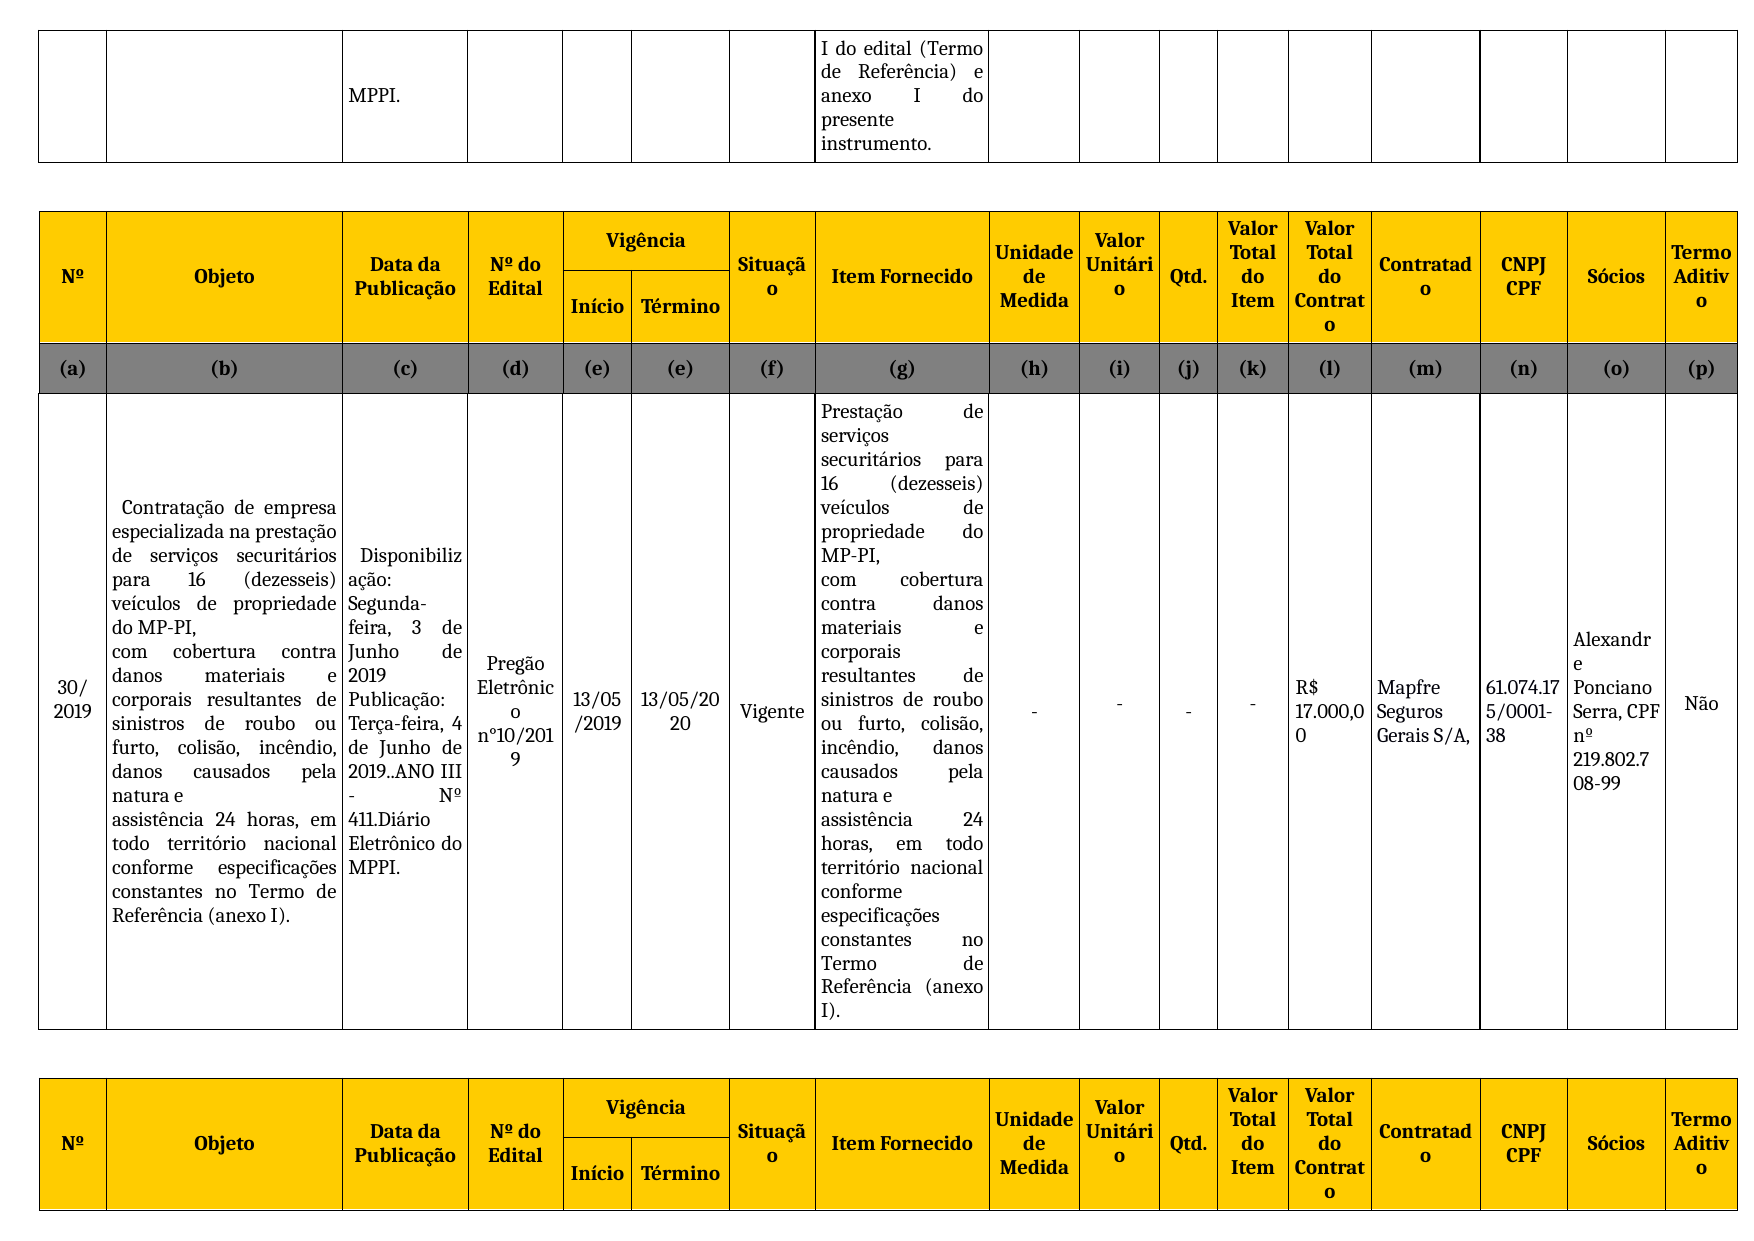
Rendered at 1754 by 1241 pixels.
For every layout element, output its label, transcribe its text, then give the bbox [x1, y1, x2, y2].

table_cell (e) [632, 344, 729, 393]
table_header Item Fornecido [816, 1079, 989, 1209]
table_cell - [989, 31, 1079, 162]
table_cell Prestação de serviços securitários para 16 (dezesseis) veículos de propriedade do MP-PI, com cobertura contra danos materiais e corporais resultantes de sinistros de roubo ou furto, colisão, incêndio, danos causados pela natura e assistência 24 horas, em todo território nacional conforme especificações constantes no Termo de Referência (anexo I). [816, 394, 988, 1029]
table_header Valor Total do Item [1218, 212, 1288, 342]
table_cell MPPI. [343, 31, 467, 162]
table_cell [1481, 31, 1567, 162]
table_cell - [1218, 31, 1288, 162]
table_header Vigência [564, 212, 729, 270]
table_header Sócios [1568, 1079, 1665, 1209]
table_cell [1666, 31, 1737, 162]
table_cell (h) [990, 344, 1079, 393]
table_cell R$ 17.000,00 [1289, 394, 1371, 1029]
table_cell - [1160, 394, 1217, 1029]
table_header Valor Total do Contrato [1289, 212, 1371, 342]
table_header Valor Total do Item [1218, 1079, 1288, 1209]
table_header CNPJ CPF [1481, 212, 1567, 342]
table_header Nº do Edital [469, 212, 563, 342]
table_header Objeto [107, 212, 342, 342]
table_cell (j) [1160, 344, 1217, 393]
table_header Qtd. [1160, 1079, 1217, 1209]
table_cell [107, 31, 342, 162]
table_header Valor Total do Contrato [1289, 1079, 1371, 1209]
table_cell (e) [564, 344, 631, 393]
table_header Data da Publicação [343, 1079, 468, 1209]
table_cell (k) [1218, 344, 1288, 393]
table_cell (f) [730, 344, 815, 393]
table_cell - [989, 394, 1079, 1029]
table_cell - [1080, 31, 1159, 162]
table_header Valor Unitário [1080, 212, 1159, 342]
table_cell Vigente [730, 394, 814, 1029]
table_header Valor Unitário [1080, 1079, 1159, 1209]
table_cell (a) [40, 344, 106, 393]
table_cell Não [1666, 394, 1737, 1029]
table_header Termo Aditivo [1666, 1079, 1737, 1209]
table_header Situação [730, 212, 815, 342]
table_cell (m) [1372, 344, 1480, 393]
table_cell Início [564, 1138, 631, 1209]
table_cell Pregão Eletrônico n°10/2019 [468, 394, 562, 1029]
table_cell (c) [343, 344, 468, 393]
table_cell [632, 31, 729, 162]
table_cell Término [632, 1138, 729, 1209]
table_header Contratado [1372, 1079, 1480, 1209]
table_header Unidade de Medida [990, 212, 1079, 342]
table_header Nº [40, 212, 106, 342]
table_cell [563, 31, 631, 162]
table_cell (p) [1666, 344, 1737, 393]
table_cell [1372, 31, 1479, 162]
table_cell [1568, 31, 1665, 162]
table_cell 13/05/2020 [632, 394, 729, 1029]
table_cell (g) [816, 344, 989, 393]
table_cell (l) [1289, 344, 1371, 393]
table_cell [1289, 31, 1371, 162]
table_cell I do edital (Termo de Referência) e anexo I do presente instrumento. [816, 31, 988, 162]
table_header Sócios [1568, 212, 1665, 342]
table_cell [39, 31, 106, 162]
table_header Objeto [107, 1079, 342, 1209]
table_cell Término [632, 271, 729, 342]
table_cell (b) [107, 344, 342, 393]
table_header Nº [40, 1079, 106, 1209]
table_cell 30/ 2019 [39, 394, 106, 1029]
table_cell 61.074.175/0001-38 [1481, 394, 1567, 1029]
table_cell (d) [469, 344, 563, 393]
table_cell - [1218, 394, 1288, 1029]
table_header Situação [730, 1079, 815, 1209]
table_header Contratado [1372, 212, 1480, 342]
table_header Data da Publicação [343, 212, 468, 342]
table_cell Alexandre Ponciano Serra, CPF nº 219.802.708-99 [1568, 394, 1665, 1029]
table_cell (o) [1568, 344, 1665, 393]
table_cell (n) [1481, 344, 1567, 393]
table_cell Contratação de empresa especializada na prestação de serviços securitários para 16 (dezesseis) veículos de propriedade do MP-PI, com cobertura contra danos materiais e corporais resultantes de sinistros de roubo ou furto, colisão, incêndio, danos causados pela natura e assistência 24 horas, em todo território nacional conforme especificações constantes no Termo de Referência (anexo I). [107, 394, 342, 1029]
table_cell [730, 31, 814, 162]
table_cell (i) [1080, 344, 1159, 393]
table_cell - [1160, 31, 1217, 162]
table_cell 13/05/2019 [563, 394, 631, 1029]
table_header Termo Aditivo [1666, 212, 1737, 342]
table_header CNPJ CPF [1481, 1079, 1567, 1209]
table_cell [468, 31, 562, 162]
table_cell Início [564, 271, 631, 342]
table_header Item Fornecido [816, 212, 989, 342]
table_header Qtd. [1160, 212, 1217, 342]
table_cell - [1080, 394, 1159, 1029]
table_cell Mapfre Seguros Gerais S/A, [1372, 394, 1479, 1029]
table_header Vigência [564, 1079, 729, 1137]
table_header Unidade de Medida [990, 1079, 1079, 1209]
table_header Nº do Edital [469, 1079, 563, 1209]
table_cell Disponibilização: Segunda-feira, 3 de Junho de 2019 Publicação: Terça-feira, 4 de Junho de 2019..ANO III - Nº 411.Diário Eletrônico do MPPI. [343, 394, 467, 1029]
